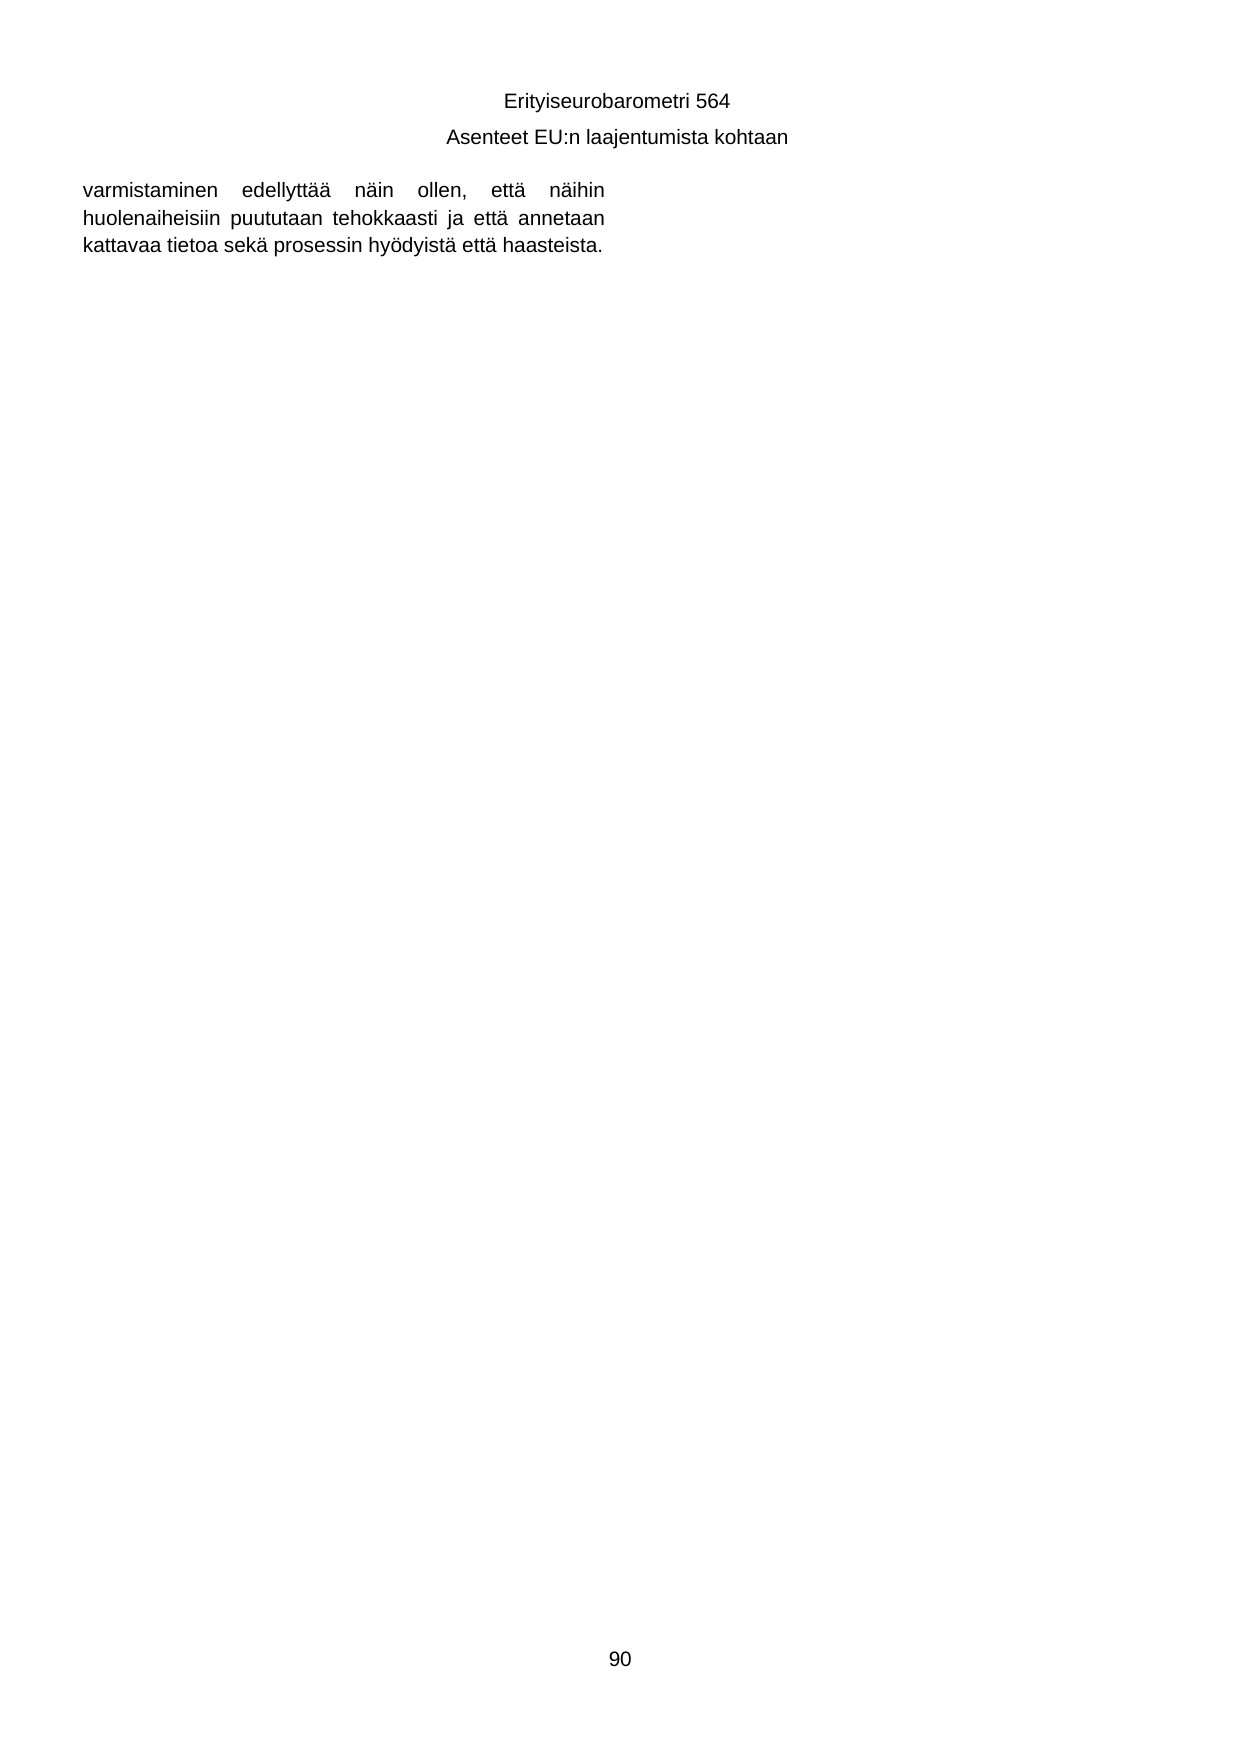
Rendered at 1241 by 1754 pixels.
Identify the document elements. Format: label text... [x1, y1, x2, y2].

text varmistaminen edellyttää näin ollen, että näihin huolenaiheisiin puututaan tehokkaasti ja että annetaan kattavaa tietoa sekä prosessin hyödyistä että haasteista. [83, 178, 605, 257]
